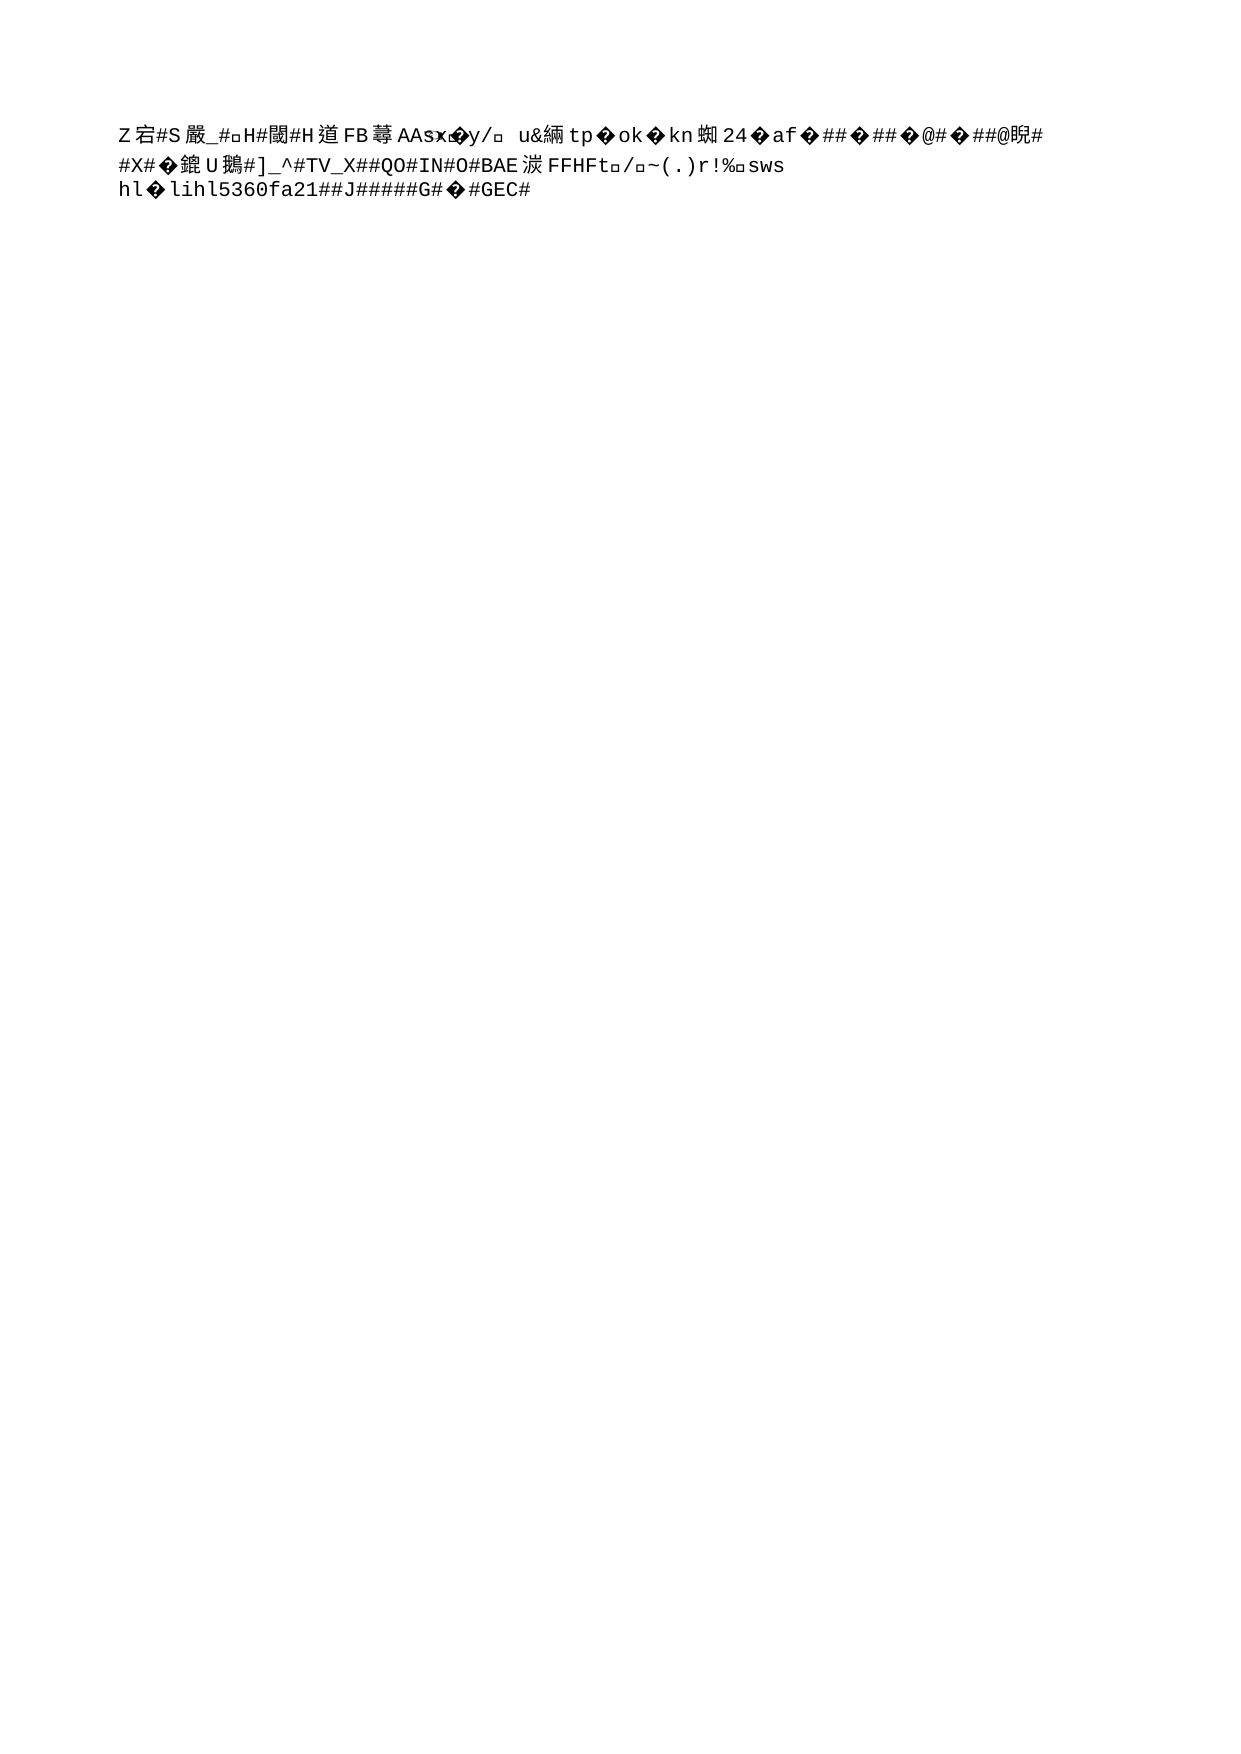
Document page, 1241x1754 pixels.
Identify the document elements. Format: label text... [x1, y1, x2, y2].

text Z宕#S嚴_#H#閾#H道FB蕁AAsxy/�u&緉tp�ok�kn蜘24�af�##�##�@#�##@睨# #X#�鎞U鵝#]_^#TV_X##QO#IN#O#BAE湠FFHFt/~(.)r!%sws hl�lihl5360fa21##J#####G#�#GEC# [118, 118, 1122, 203]
